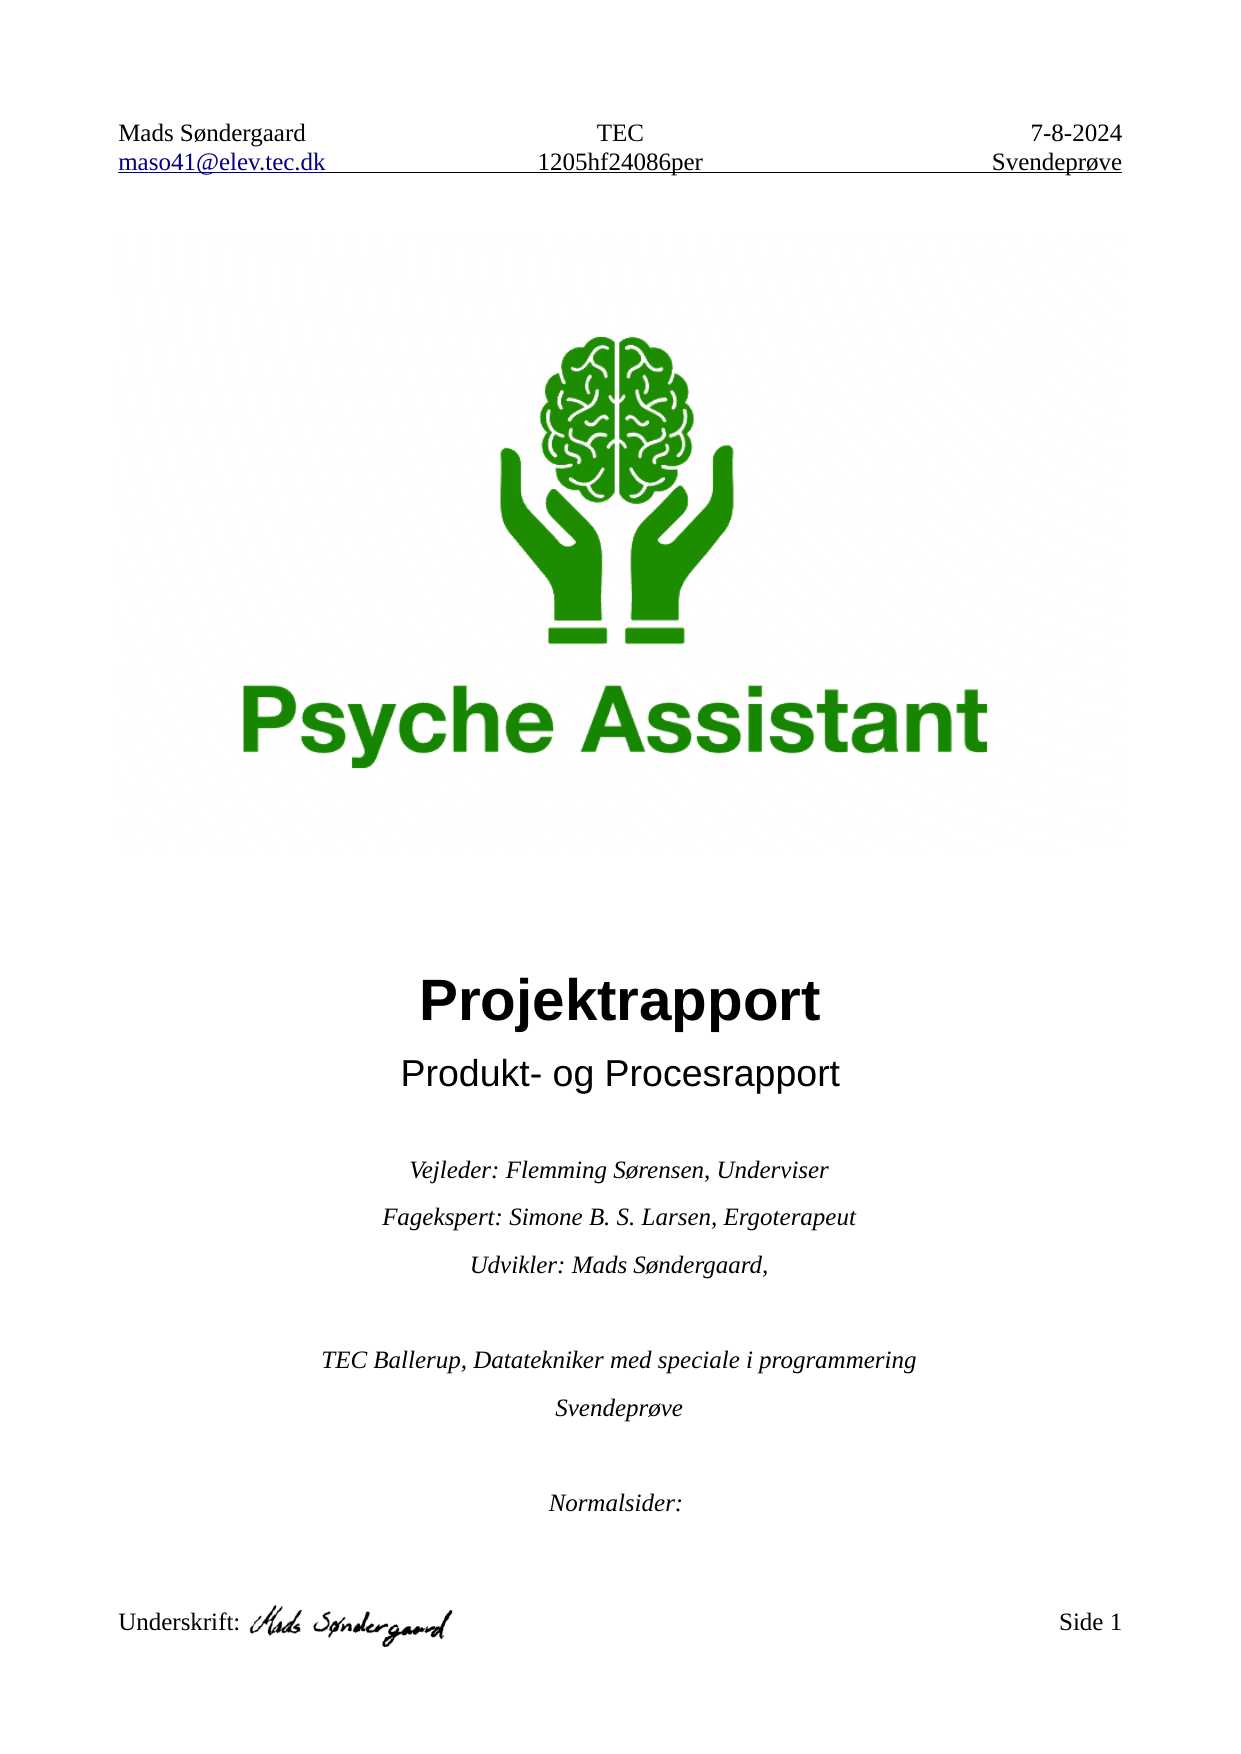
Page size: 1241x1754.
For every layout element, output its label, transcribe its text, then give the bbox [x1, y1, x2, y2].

text Svendeprøve [118, 1393, 1122, 1421]
text Normalsider: [118, 1488, 1122, 1517]
picture [244, 1600, 458, 1647]
text Udvikler: Mads Søndergaard, [118, 1250, 1122, 1279]
title Projektrapport [118, 966, 1122, 1033]
text Fagekspert: Simone B. S. Larsen, Ergoterapeut [118, 1202, 1122, 1231]
text TEC Ballerup, Datatekniker med speciale i programmering [118, 1345, 1122, 1374]
text Vejleder: Flemming Sørensen, Underviser [118, 1155, 1122, 1183]
picture [118, 233, 1123, 855]
subtitle Produkt- og Procesrapport [118, 1051, 1122, 1094]
